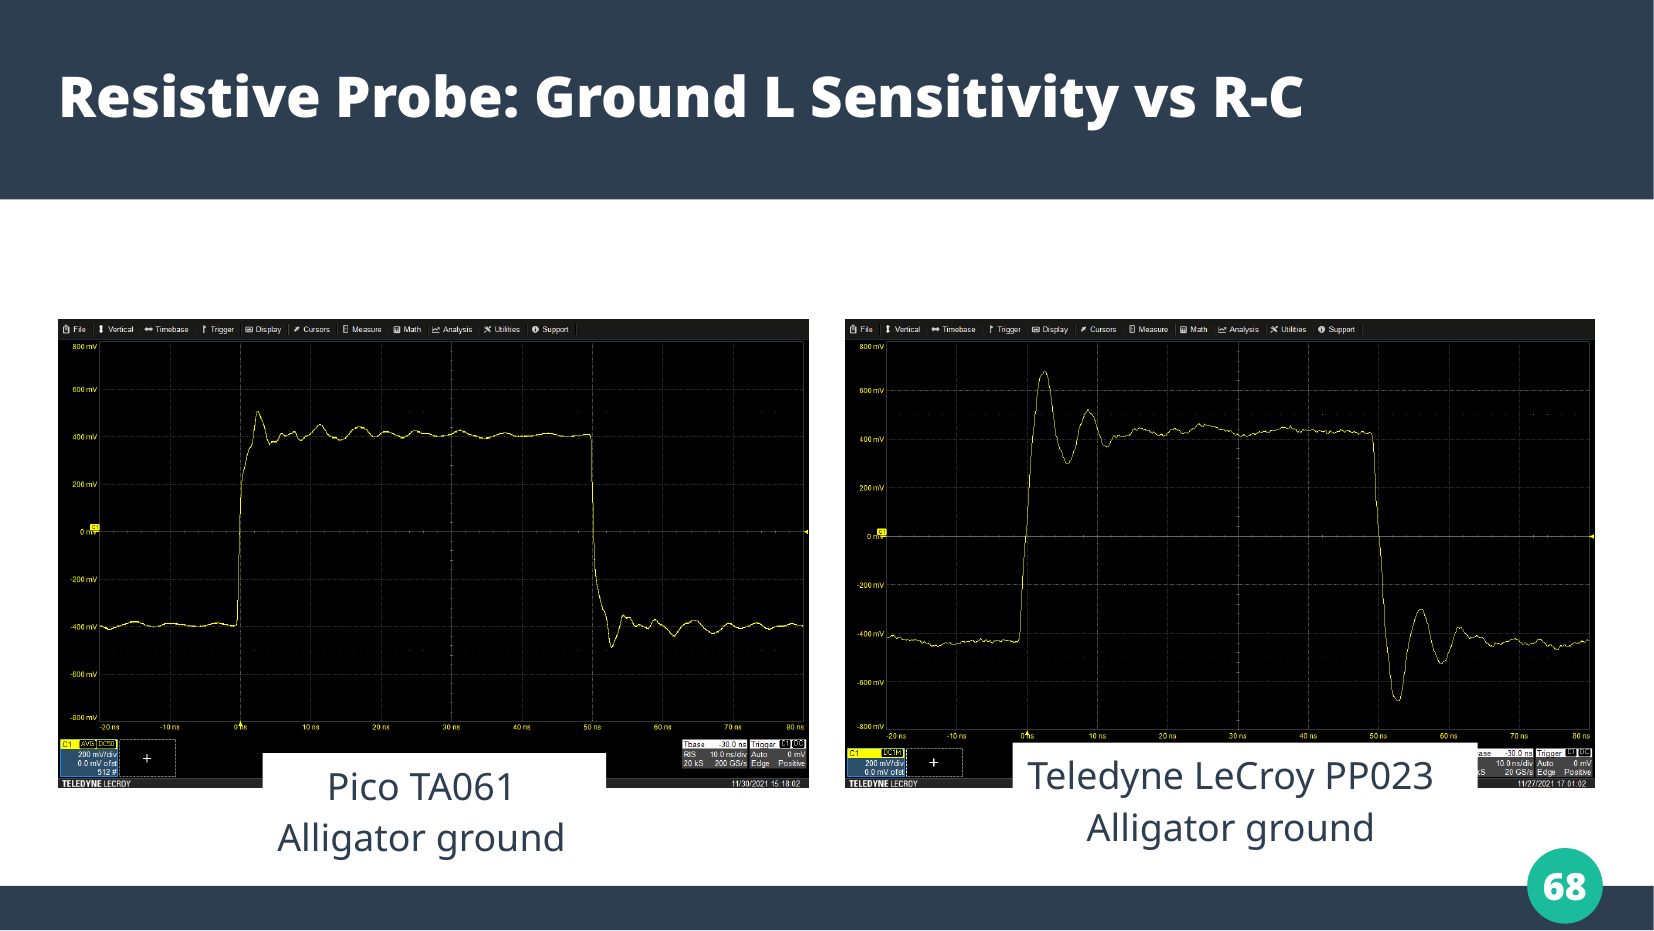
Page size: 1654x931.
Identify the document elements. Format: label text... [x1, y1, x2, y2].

picture [845, 319, 1595, 788]
title Resistive Probe: Ground L Sensitivity vs R-C [59, 37, 1595, 155]
text_box Pico TA061 Alligator ground [262, 760, 607, 863]
text_box Teledyne LeCroy PP023 Alligator ground [1012, 750, 1478, 852]
picture [58, 319, 809, 788]
